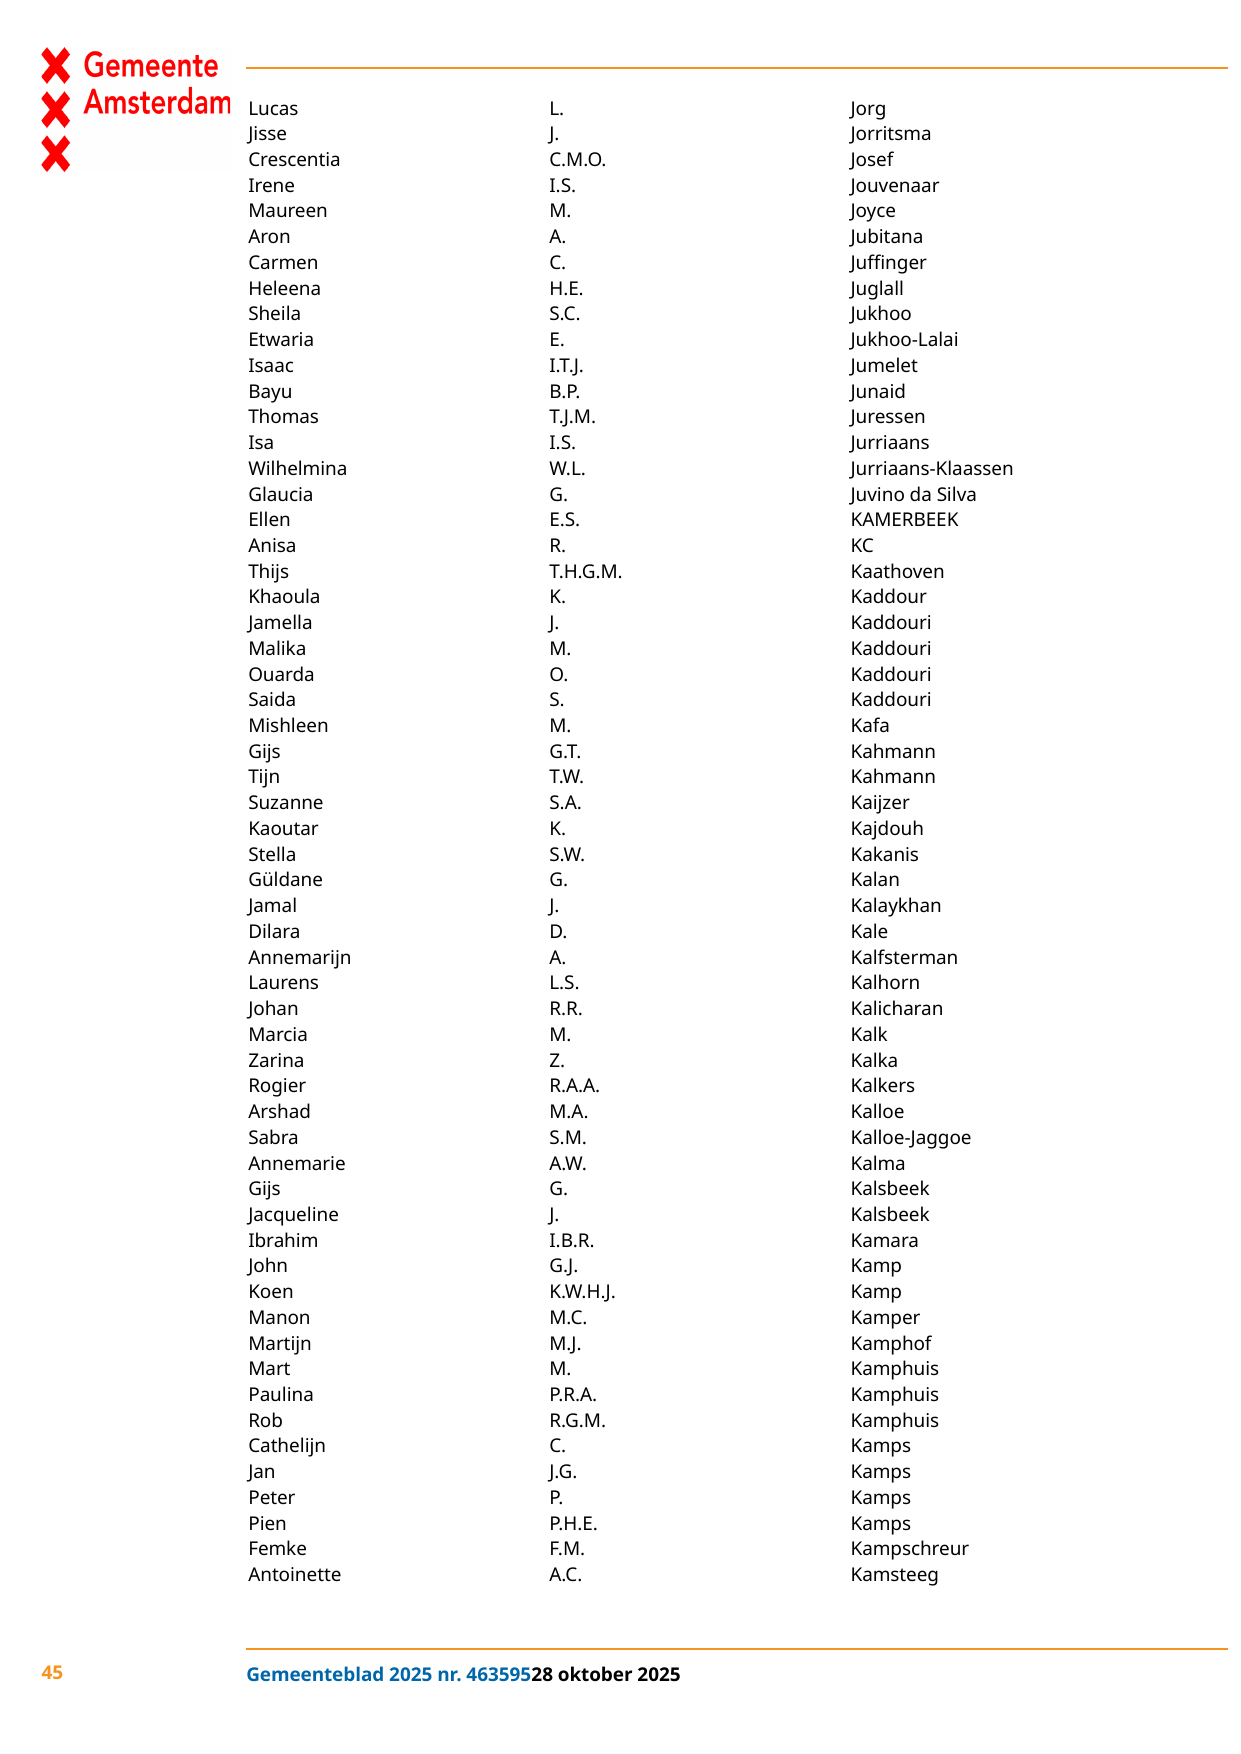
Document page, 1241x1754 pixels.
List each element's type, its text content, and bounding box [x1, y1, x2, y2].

table_cell W.L. [549, 455, 850, 481]
table_cell Suzanne [248, 790, 549, 815]
table_cell Kamphof [850, 1330, 1152, 1356]
table_cell Kamp [850, 1278, 1152, 1304]
table_cell L.S. [549, 970, 850, 995]
table_cell Ellen [248, 506, 549, 532]
table_cell Femke [248, 1536, 549, 1561]
table_cell Kale [850, 918, 1152, 944]
table_cell Z. [549, 1047, 850, 1072]
table_cell R.G.M. [549, 1407, 850, 1433]
table_cell Kalfsterman [850, 944, 1152, 969]
table_cell Kamara [850, 1227, 1152, 1253]
table_cell M. [549, 712, 850, 738]
table_cell Kamps [850, 1484, 1152, 1510]
table_cell R. [549, 532, 850, 558]
table_cell S.W. [549, 841, 850, 867]
table_cell Kamps [850, 1433, 1152, 1458]
table_cell Jorritsma [850, 121, 1152, 146]
table_cell Joyce [850, 198, 1152, 223]
table_cell Bayu [248, 378, 549, 403]
table_cell Dilara [248, 918, 549, 944]
table_cell Kaddouri [850, 661, 1152, 687]
table_cell Kalloe [850, 1098, 1152, 1124]
table_cell Kaathoven [850, 558, 1152, 584]
table_cell Heleena [248, 275, 549, 301]
table_cell S.M. [549, 1124, 850, 1150]
table_cell Jamella [248, 609, 549, 635]
table_cell Kaddour [850, 584, 1152, 609]
table_cell K.W.H.J. [549, 1278, 850, 1304]
table_cell M. [549, 635, 850, 661]
table_cell Kampschreur [850, 1536, 1152, 1561]
table_cell T.W. [549, 764, 850, 789]
table_cell K. [549, 584, 850, 609]
table_cell A.C. [549, 1561, 850, 1587]
table_cell Carmen [248, 249, 549, 275]
table_cell Rogier [248, 1073, 549, 1098]
table_cell Martijn [248, 1330, 549, 1356]
table_cell Kamps [850, 1510, 1152, 1536]
table_cell Kamphuis [850, 1381, 1152, 1407]
table_cell Aron [248, 224, 549, 249]
table_cell A. [549, 944, 850, 969]
table_cell Arshad [248, 1098, 549, 1124]
table_cell Maureen [248, 198, 549, 223]
table_cell Thomas [248, 404, 549, 429]
table_cell K. [549, 815, 850, 841]
table_cell Kalk [850, 1021, 1152, 1047]
table_cell A.W. [549, 1150, 850, 1175]
table_cell Kalicharan [850, 995, 1152, 1021]
table_cell Kamps [850, 1459, 1152, 1484]
table_cell Glaucia [248, 481, 549, 506]
table_cell Kaddouri [850, 687, 1152, 712]
table_cell Josef [850, 146, 1152, 172]
table_cell Juvino da Silva [850, 481, 1152, 506]
table_cell I.S. [549, 172, 850, 198]
table_cell Kalsbeek [850, 1175, 1152, 1201]
table_cell Jurriaans [850, 429, 1152, 455]
table_cell KC [850, 532, 1152, 558]
table_cell Zarina [248, 1047, 549, 1072]
table_cell P.R.A. [549, 1381, 850, 1407]
table_cell Laurens [248, 970, 549, 995]
table_cell Jukhoo [850, 301, 1152, 326]
table_cell Sheila [248, 301, 549, 326]
table_cell R.R. [549, 995, 850, 1021]
table_cell M. [549, 198, 850, 223]
table_cell J. [549, 1201, 850, 1227]
table_cell G.J. [549, 1253, 850, 1278]
table_cell M.A. [549, 1098, 850, 1124]
table_cell Antoinette [248, 1561, 549, 1587]
table_cell Jacqueline [248, 1201, 549, 1227]
table_cell Kahmann [850, 738, 1152, 764]
table_cell Mart [248, 1356, 549, 1381]
table_cell Jouvenaar [850, 172, 1152, 198]
table_cell Kalhorn [850, 970, 1152, 995]
table_cell Jukhoo-Lalai [850, 326, 1152, 352]
table_cell E. [549, 326, 850, 352]
table_cell M. [549, 1356, 850, 1381]
table_cell Pien [248, 1510, 549, 1536]
table_cell Kalsbeek [850, 1201, 1152, 1227]
table_cell Kakanis [850, 841, 1152, 867]
table_cell Tijn [248, 764, 549, 789]
table_cell J.G. [549, 1459, 850, 1484]
table_cell S. [549, 687, 850, 712]
table_cell Kaddouri [850, 609, 1152, 635]
table_cell Kalloe-Jaggoe [850, 1124, 1152, 1150]
table_cell Kafa [850, 712, 1152, 738]
table_cell Annemarie [248, 1150, 549, 1175]
table_cell Kahmann [850, 764, 1152, 789]
table_cell Jamal [248, 893, 549, 918]
table_cell P.H.E. [549, 1510, 850, 1536]
table_cell Mishleen [248, 712, 549, 738]
table_cell Jubitana [850, 224, 1152, 249]
table_cell D. [549, 918, 850, 944]
table_cell Kaoutar [248, 815, 549, 841]
table_cell Etwaria [248, 326, 549, 352]
table_cell L. [549, 95, 850, 121]
table_cell Kalkers [850, 1073, 1152, 1098]
table_cell Rob [248, 1407, 549, 1433]
table_cell R.A.A. [549, 1073, 850, 1098]
table_cell Manon [248, 1304, 549, 1330]
table_cell Kamp [850, 1253, 1152, 1278]
table_cell A. [549, 224, 850, 249]
table_cell Kalan [850, 867, 1152, 892]
table_cell Wilhelmina [248, 455, 549, 481]
table_cell Junaid [850, 378, 1152, 403]
table_cell Koen [248, 1278, 549, 1304]
table_cell Isaac [248, 352, 549, 378]
table_cell Ibrahim [248, 1227, 549, 1253]
table_cell Kalaykhan [850, 893, 1152, 918]
table_cell T.H.G.M. [549, 558, 850, 584]
table_cell E.S. [549, 506, 850, 532]
table_cell Anisa [248, 532, 549, 558]
table_cell Kaddouri [850, 635, 1152, 661]
table_cell I.S. [549, 429, 850, 455]
table_cell Gijs [248, 738, 549, 764]
table_cell S.A. [549, 790, 850, 815]
table_cell Johan [248, 995, 549, 1021]
table_cell C.M.O. [549, 146, 850, 172]
table_cell Isa [248, 429, 549, 455]
table_cell J. [549, 121, 850, 146]
table_cell Kaijzer [850, 790, 1152, 815]
table_cell Kajdouh [850, 815, 1152, 841]
table_cell Marcia [248, 1021, 549, 1047]
table_cell John [248, 1253, 549, 1278]
table_cell G.T. [549, 738, 850, 764]
table_cell Kamsteeg [850, 1561, 1152, 1587]
table_cell Paulina [248, 1381, 549, 1407]
table_cell Kamper [850, 1304, 1152, 1330]
picture [41, 47, 231, 172]
table_cell Sabra [248, 1124, 549, 1150]
table_cell Jisse [248, 121, 549, 146]
table_cell Güldane [248, 867, 549, 892]
table_cell C. [549, 1433, 850, 1458]
table_cell Crescentia [248, 146, 549, 172]
table_cell Kamphuis [850, 1356, 1152, 1381]
table_cell M.C. [549, 1304, 850, 1330]
table_cell Saida [248, 687, 549, 712]
table_cell Peter [248, 1484, 549, 1510]
table_cell Khaoula [248, 584, 549, 609]
table_cell I.B.R. [549, 1227, 850, 1253]
table_cell Thijs [248, 558, 549, 584]
table_cell S.C. [549, 301, 850, 326]
table_cell Jumelet [850, 352, 1152, 378]
table_cell Jorg [850, 95, 1152, 121]
table_cell Gijs [248, 1175, 549, 1201]
table_cell G. [549, 481, 850, 506]
table_cell Juffinger [850, 249, 1152, 275]
table_cell Kamphuis [850, 1407, 1152, 1433]
table_cell J. [549, 893, 850, 918]
table_cell G. [549, 1175, 850, 1201]
table_cell Jurriaans-Klaassen [850, 455, 1152, 481]
table_cell Lucas [248, 95, 549, 121]
table_cell H.E. [549, 275, 850, 301]
table_cell J. [549, 609, 850, 635]
table_cell Stella [248, 841, 549, 867]
table_cell Irene [248, 172, 549, 198]
table_cell Malika [248, 635, 549, 661]
table_cell T.J.M. [549, 404, 850, 429]
table_cell Juressen [850, 404, 1152, 429]
table_cell Kalma [850, 1150, 1152, 1175]
table_cell B.P. [549, 378, 850, 403]
table_cell I.T.J. [549, 352, 850, 378]
table_cell Annemarijn [248, 944, 549, 969]
table_cell Juglall [850, 275, 1152, 301]
table_cell Cathelijn [248, 1433, 549, 1458]
table_cell Kalka [850, 1047, 1152, 1072]
table_cell F.M. [549, 1536, 850, 1561]
table_cell Jan [248, 1459, 549, 1484]
table_cell P. [549, 1484, 850, 1510]
table_cell M. [549, 1021, 850, 1047]
table_cell C. [549, 249, 850, 275]
table_cell G. [549, 867, 850, 892]
table_cell KAMERBEEK [850, 506, 1152, 532]
table_cell O. [549, 661, 850, 687]
table_cell Ouarda [248, 661, 549, 687]
table_cell M.J. [549, 1330, 850, 1356]
